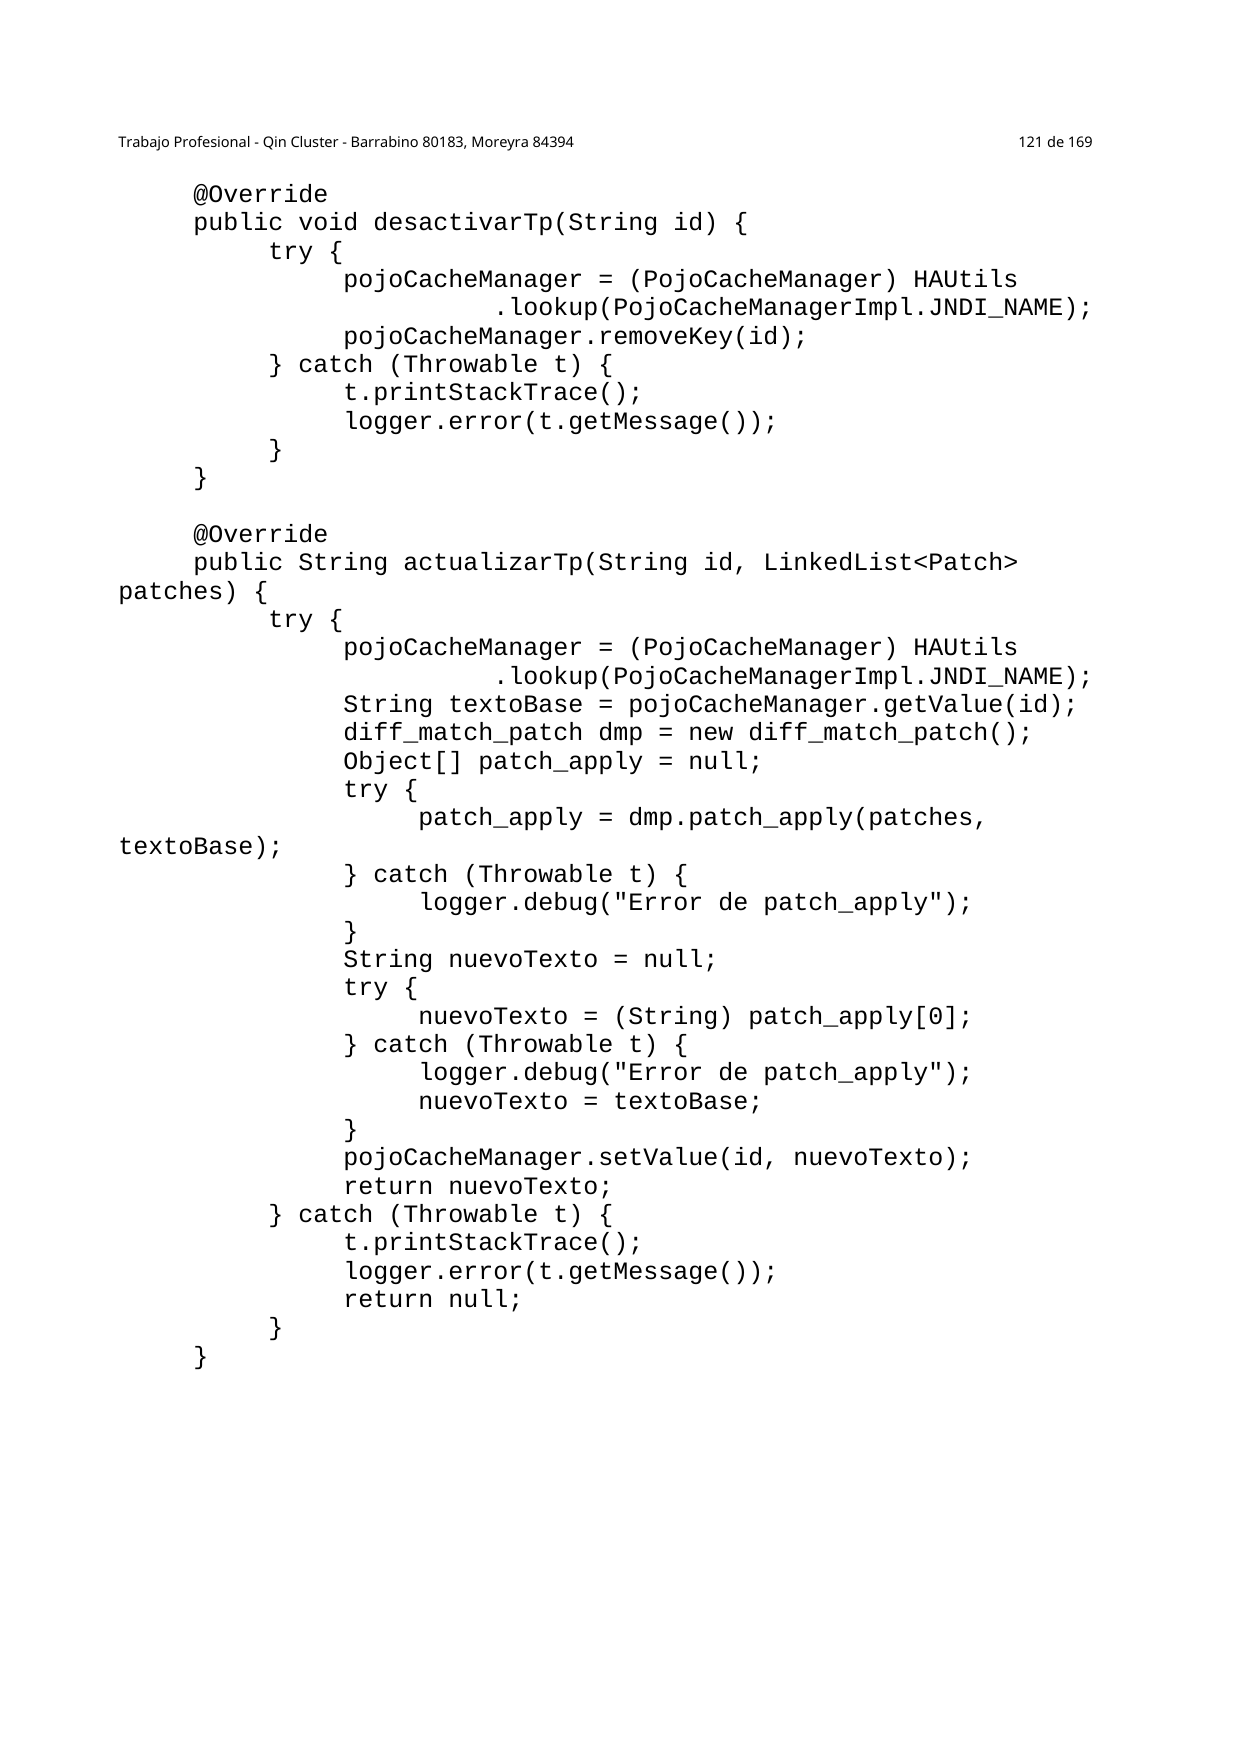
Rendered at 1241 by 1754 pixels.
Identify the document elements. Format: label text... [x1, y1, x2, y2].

text logger.debug("Error de patch_apply"); [118, 890, 1122, 918]
text String textoBase = pojoCacheManager.getValue(id); [118, 692, 1122, 720]
text } catch (Throwable t) { [118, 862, 1122, 890]
text return nuevoTexto; [118, 1173, 1122, 1202]
text t.printStackTrace(); [118, 1230, 1122, 1258]
text public void desactivarTp(String id) { [118, 210, 1122, 238]
text } [118, 918, 1122, 947]
text logger.debug("Error de patch_apply"); [118, 1060, 1122, 1088]
text String nuevoTexto = null; [118, 947, 1122, 975]
text } catch (Throwable t) { [118, 1202, 1122, 1230]
text } [118, 437, 1122, 465]
text patch_apply = dmp.patch_apply(patches, textoBase); [118, 805, 1122, 862]
text try { [118, 777, 1122, 805]
text try { [118, 238, 1122, 267]
text nuevoTexto = (String) patch_apply[0]; [118, 1003, 1122, 1032]
text try { [118, 607, 1122, 635]
text pojoCacheManager.setValue(id, nuevoTexto); [118, 1145, 1122, 1173]
text } catch (Throwable t) { [118, 352, 1122, 380]
text } catch (Throwable t) { [118, 1032, 1122, 1060]
text .lookup(PojoCacheManagerImpl.JNDI_NAME); [118, 663, 1122, 692]
text } [118, 1117, 1122, 1145]
text Object[] patch_apply = null; [118, 748, 1122, 777]
text return null; [118, 1287, 1122, 1315]
text @Override [118, 522, 1122, 550]
text public String actualizarTp(String id, LinkedList<Patch> patches) { [118, 550, 1122, 607]
text nuevoTexto = textoBase; [118, 1088, 1122, 1117]
text pojoCacheManager = (PojoCacheManager) HAUtils [118, 635, 1122, 663]
text diff_match_patch dmp = new diff_match_patch(); [118, 720, 1122, 748]
text @Override [118, 182, 1122, 210]
text } [118, 1315, 1122, 1343]
text } [118, 1343, 1122, 1372]
text pojoCacheManager.removeKey(id); [118, 323, 1122, 352]
text } [118, 465, 1122, 493]
text .lookup(PojoCacheManagerImpl.JNDI_NAME); [118, 295, 1122, 323]
text logger.error(t.getMessage()); [118, 408, 1122, 437]
text try { [118, 975, 1122, 1003]
text logger.error(t.getMessage()); [118, 1258, 1122, 1287]
text t.printStackTrace(); [118, 380, 1122, 408]
text pojoCacheManager = (PojoCacheManager) HAUtils [118, 267, 1122, 295]
